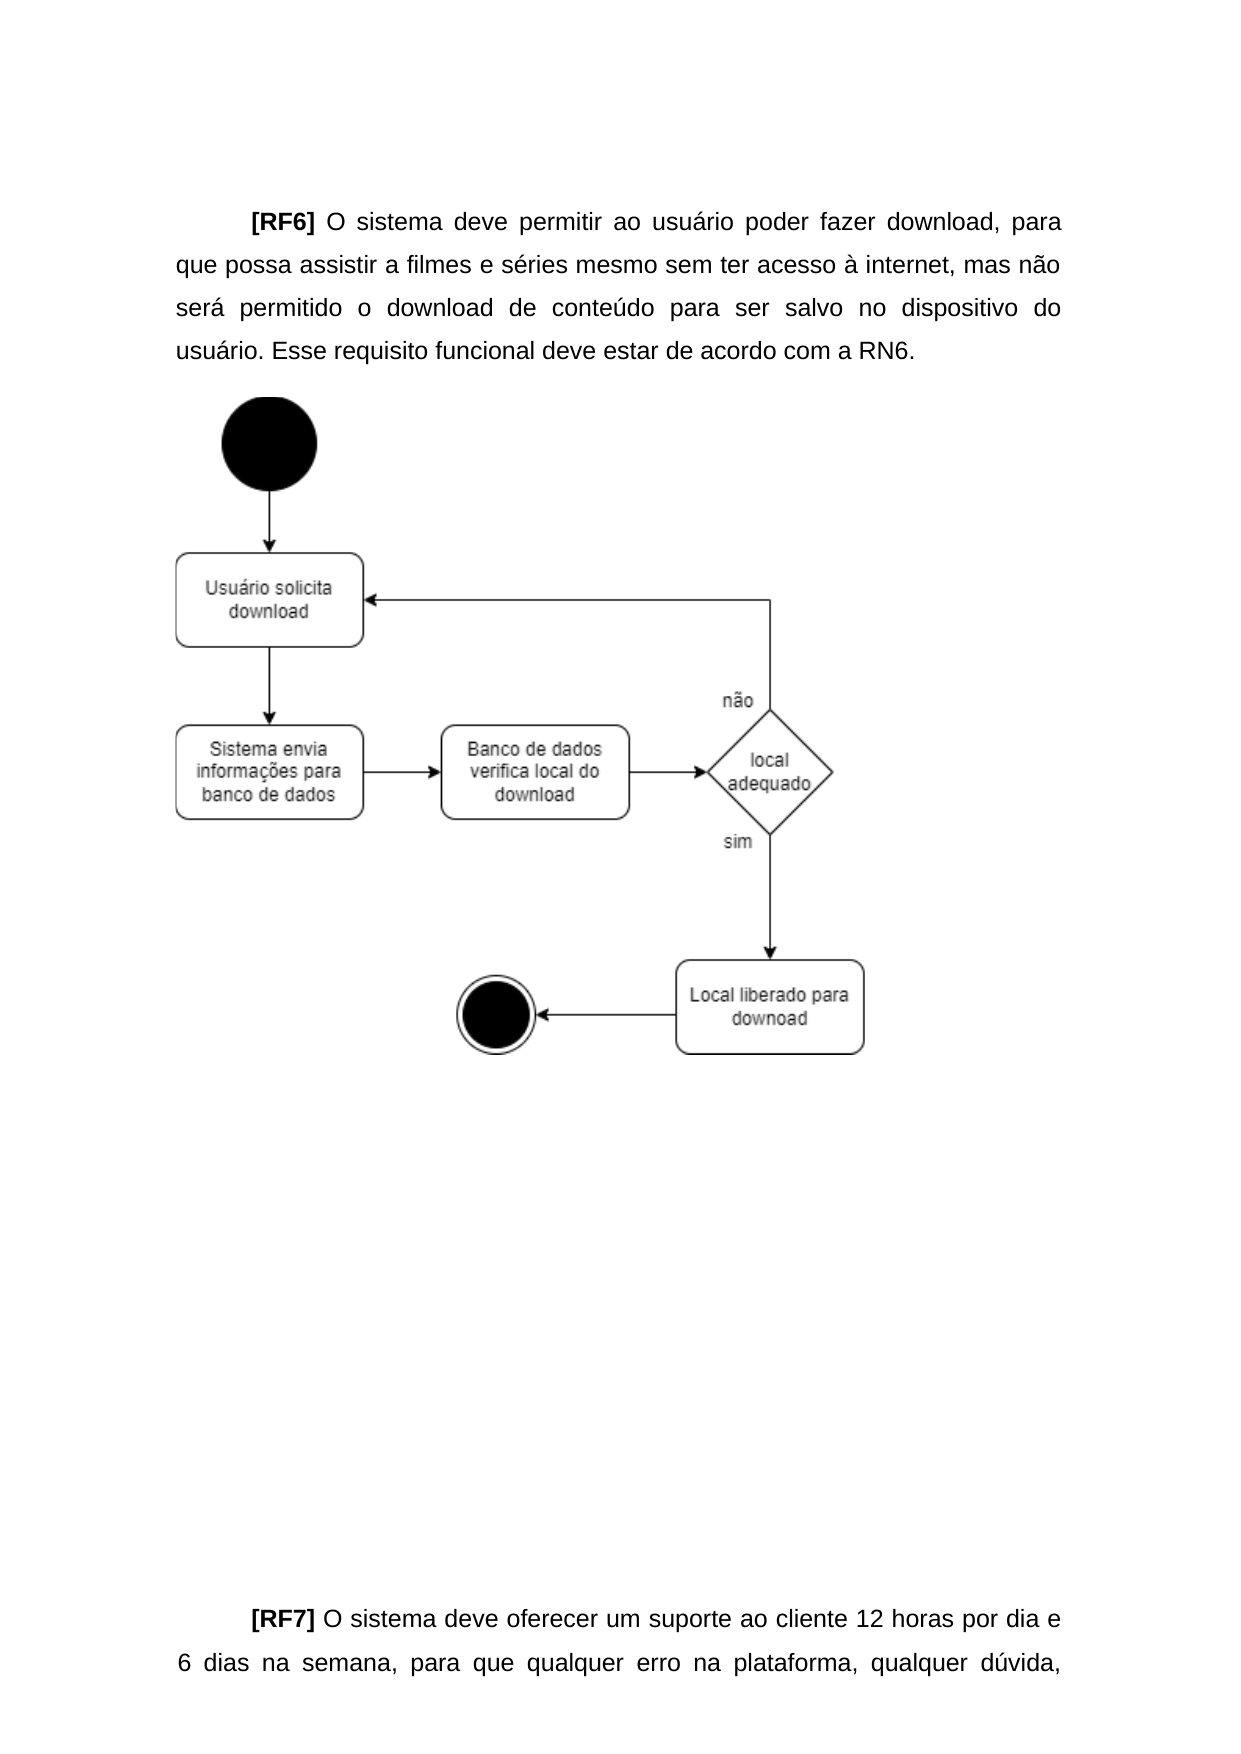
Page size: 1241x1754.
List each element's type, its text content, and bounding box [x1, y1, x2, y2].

text [RF6] O sistema deve permitir ao usuário poder fazer download, para que possa assistir a filmes e séries mesmo sem ter acesso à internet, mas não será permitido o download de conteúdo para ser salvo no dispositivo do usuário. Esse requisito funcional deve estar de acordo com a RN6. [176, 207, 1062, 365]
text [RF7] O sistema deve oferecer um suporte ao cliente 12 horas por dia e 6 dias na semana, para que qualquer erro na plataforma, qualquer dúvida, [177, 1604, 1063, 1676]
